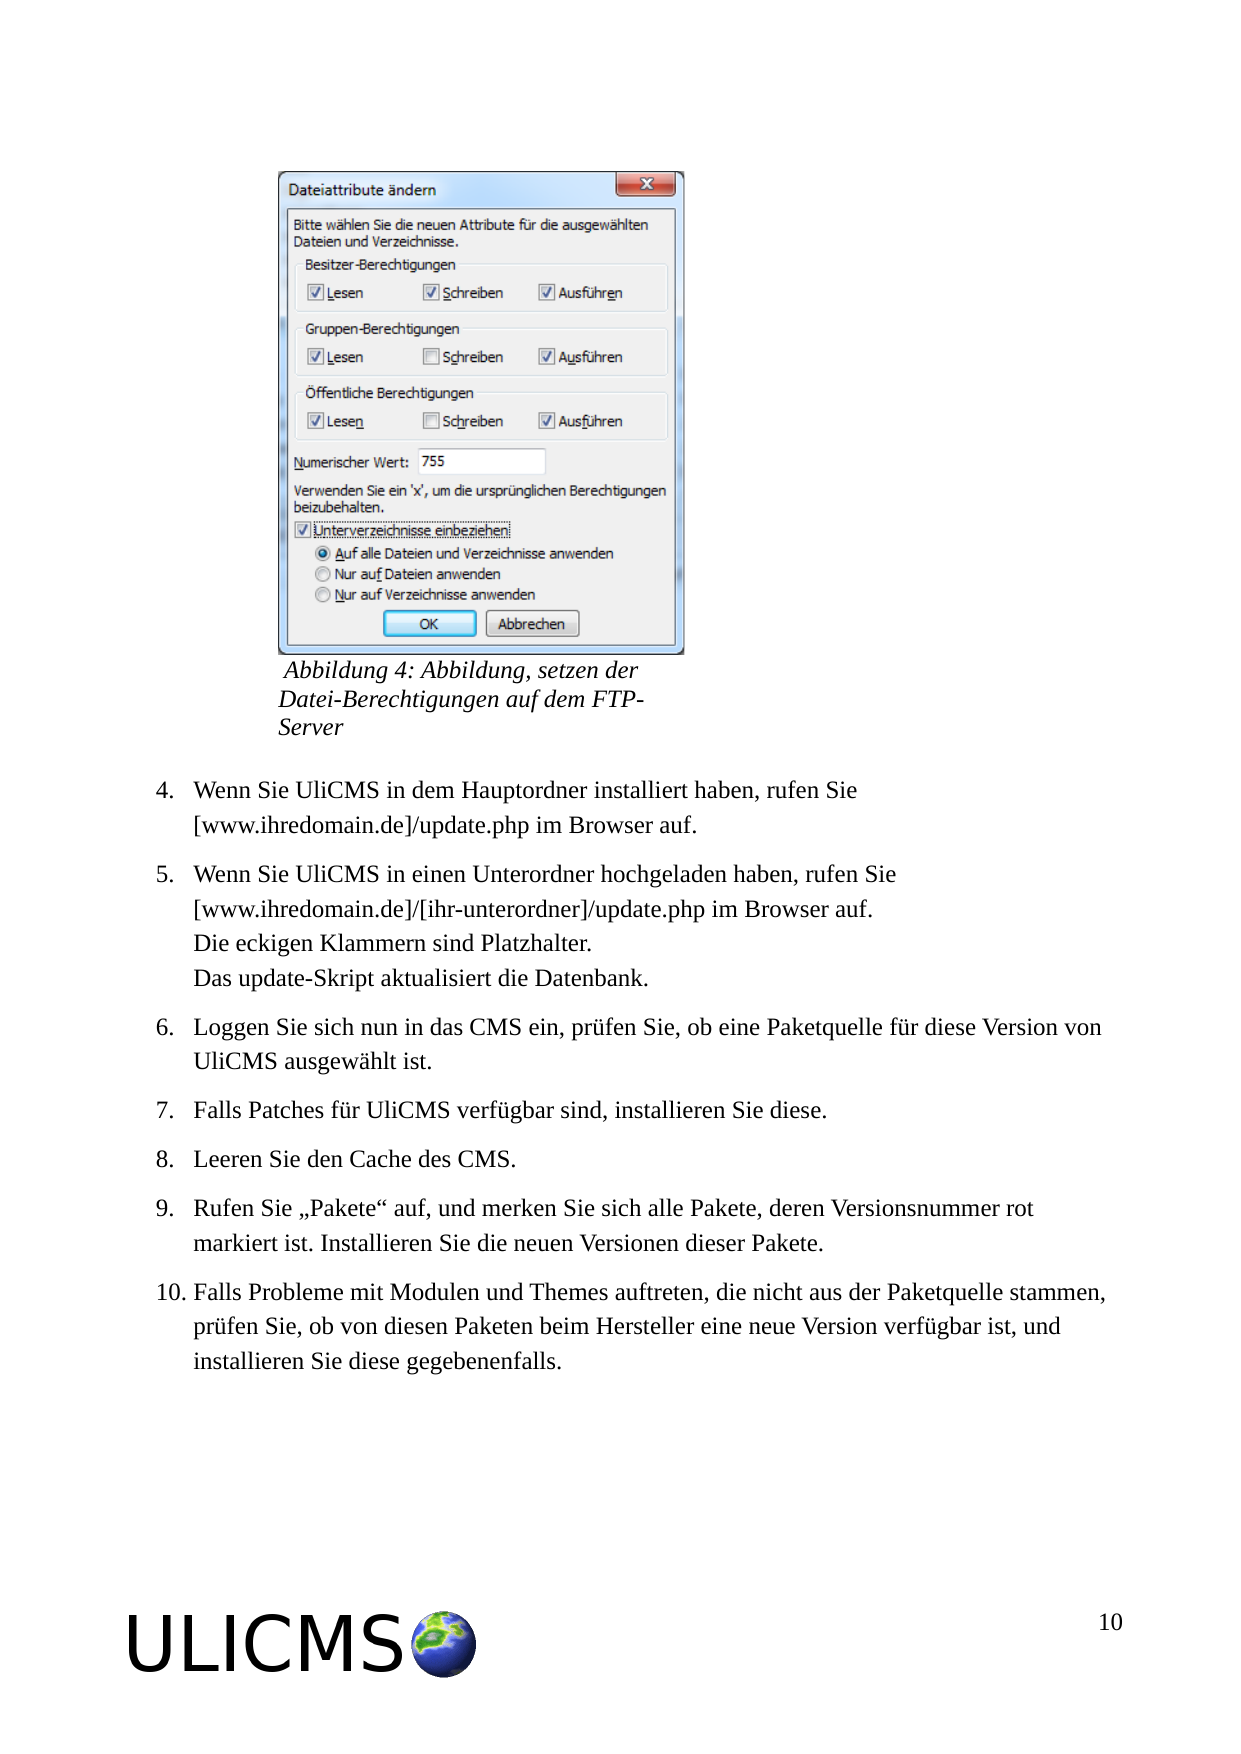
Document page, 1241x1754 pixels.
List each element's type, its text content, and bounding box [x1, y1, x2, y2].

list Rufen Sie „Pakete“ auf, und merken Sie sich alle Pakete, deren Versionsnummer rot markiert ist. Installieren Sie die neuen Versionen dieser Pakete. [156, 1193, 1123, 1257]
list Falls Probleme mit Modulen und Themes auftreten, die nicht aus der Paketquelle stammen, prüfen Sie, ob von diesen Paketen beim Hersteller eine neue Version verfügbar ist, und installieren Sie diese gegebenenfalls. [156, 1277, 1123, 1374]
list Loggen Sie sich nun in das CMS ein, prüfen Sie, ob eine Paketquelle für diese Version von UliCMS ausgewählt ist. [156, 1012, 1123, 1075]
picture [278, 171, 685, 655]
list Leeren Sie den Cache des CMS. [156, 1144, 1123, 1173]
list Wenn Sie UliCMS in dem Hauptordner installiert haben, rufen Sie [www.ihredomain.de]/update.php im Browser auf. [156, 159, 1123, 839]
list Abbildung 4: Abbildung, setzen der Datei-Berechtigungen auf dem FTP-Server [278, 655, 684, 770]
picture [118, 1607, 479, 1681]
list Wenn Sie UliCMS in einen Unterordner hochgeladen haben, rufen Sie [www.ihredomain.de]/[ihr-unterordner]/update.php im Browser auf. Die eckigen Klammern sind Platzhalter. Das update-Skript aktualisiert die Datenbank. [156, 859, 1123, 991]
list Falls Patches für UliCMS verfügbar sind, installieren Sie diese. [156, 1095, 1123, 1124]
